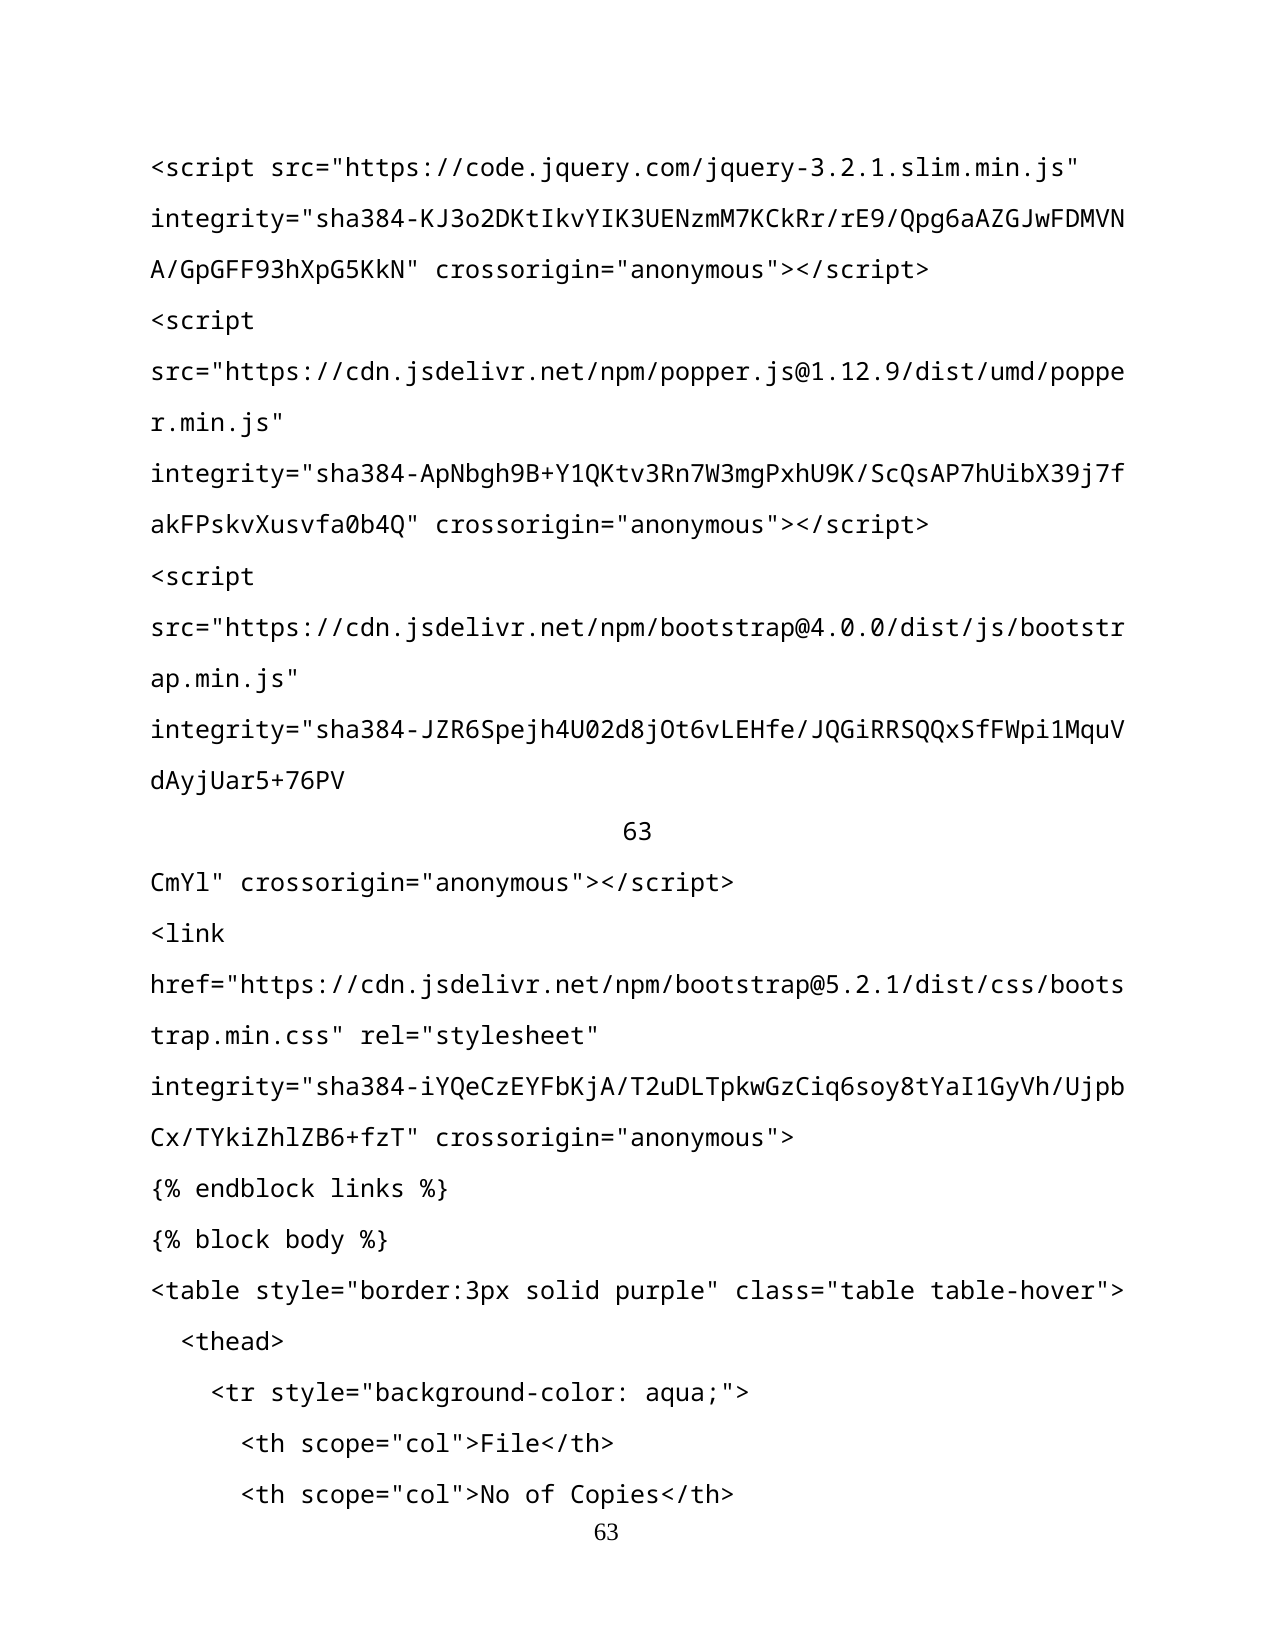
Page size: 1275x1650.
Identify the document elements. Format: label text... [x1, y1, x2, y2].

text <script src="https://code.jquery.com/jquery-3.2.1.slim.min.js" integrity="sha384-KJ3o2DKtIkvYIK3UENzmM7KCkRr/rE9/Qpg6aAZGJwFDMVNA/GpGFF93hXpG5KkN" crossorigin="anonymous"></script> [150, 150, 1125, 286]
text <script src="https://cdn.jsdelivr.net/npm/popper.js@1.12.9/dist/umd/popper.min.js" integrity="sha384-ApNbgh9B+Y1QKtv3Rn7W3mgPxhU9K/ScQsAP7hUibX39j7fakFPskvXusvfa0b4Q" crossorigin="anonymous"></script> [150, 303, 1125, 541]
text <tr style="background-color: aqua;"> [150, 1375, 1125, 1409]
text {% block body %} [150, 1222, 1125, 1256]
text <th scope="col">File</th> [150, 1426, 1125, 1460]
text <th scope="col">No of Copies</th> [150, 1477, 1125, 1511]
text <thead> [150, 1324, 1125, 1358]
text {% endblock links %} [150, 1171, 1125, 1205]
text 50 [150, 813, 1125, 847]
text <script src="https://cdn.jsdelivr.net/npm/bootstrap@4.0.0/dist/js/bootstrap.min.js" integrity="sha384-JZR6Spejh4U02d8jOt6vLEHfe/JQGiRRSQQxSfFWpi1MquVdAyjUar5+76PV [150, 558, 1125, 796]
text <table style="border:3px solid purple" class="table table-hover"> [150, 1273, 1125, 1307]
text CmYl" crossorigin="anonymous"></script> [150, 864, 1125, 898]
text <link href="https://cdn.jsdelivr.net/npm/bootstrap@5.2.1/dist/css/bootstrap.min.css" rel="stylesheet" integrity="sha384-iYQeCzEYFbKjA/T2uDLTpkwGzCiq6soy8tYaI1GyVh/UjpbCx/TYkiZhlZB6+fzT" crossorigin="anonymous"> [150, 916, 1125, 1154]
